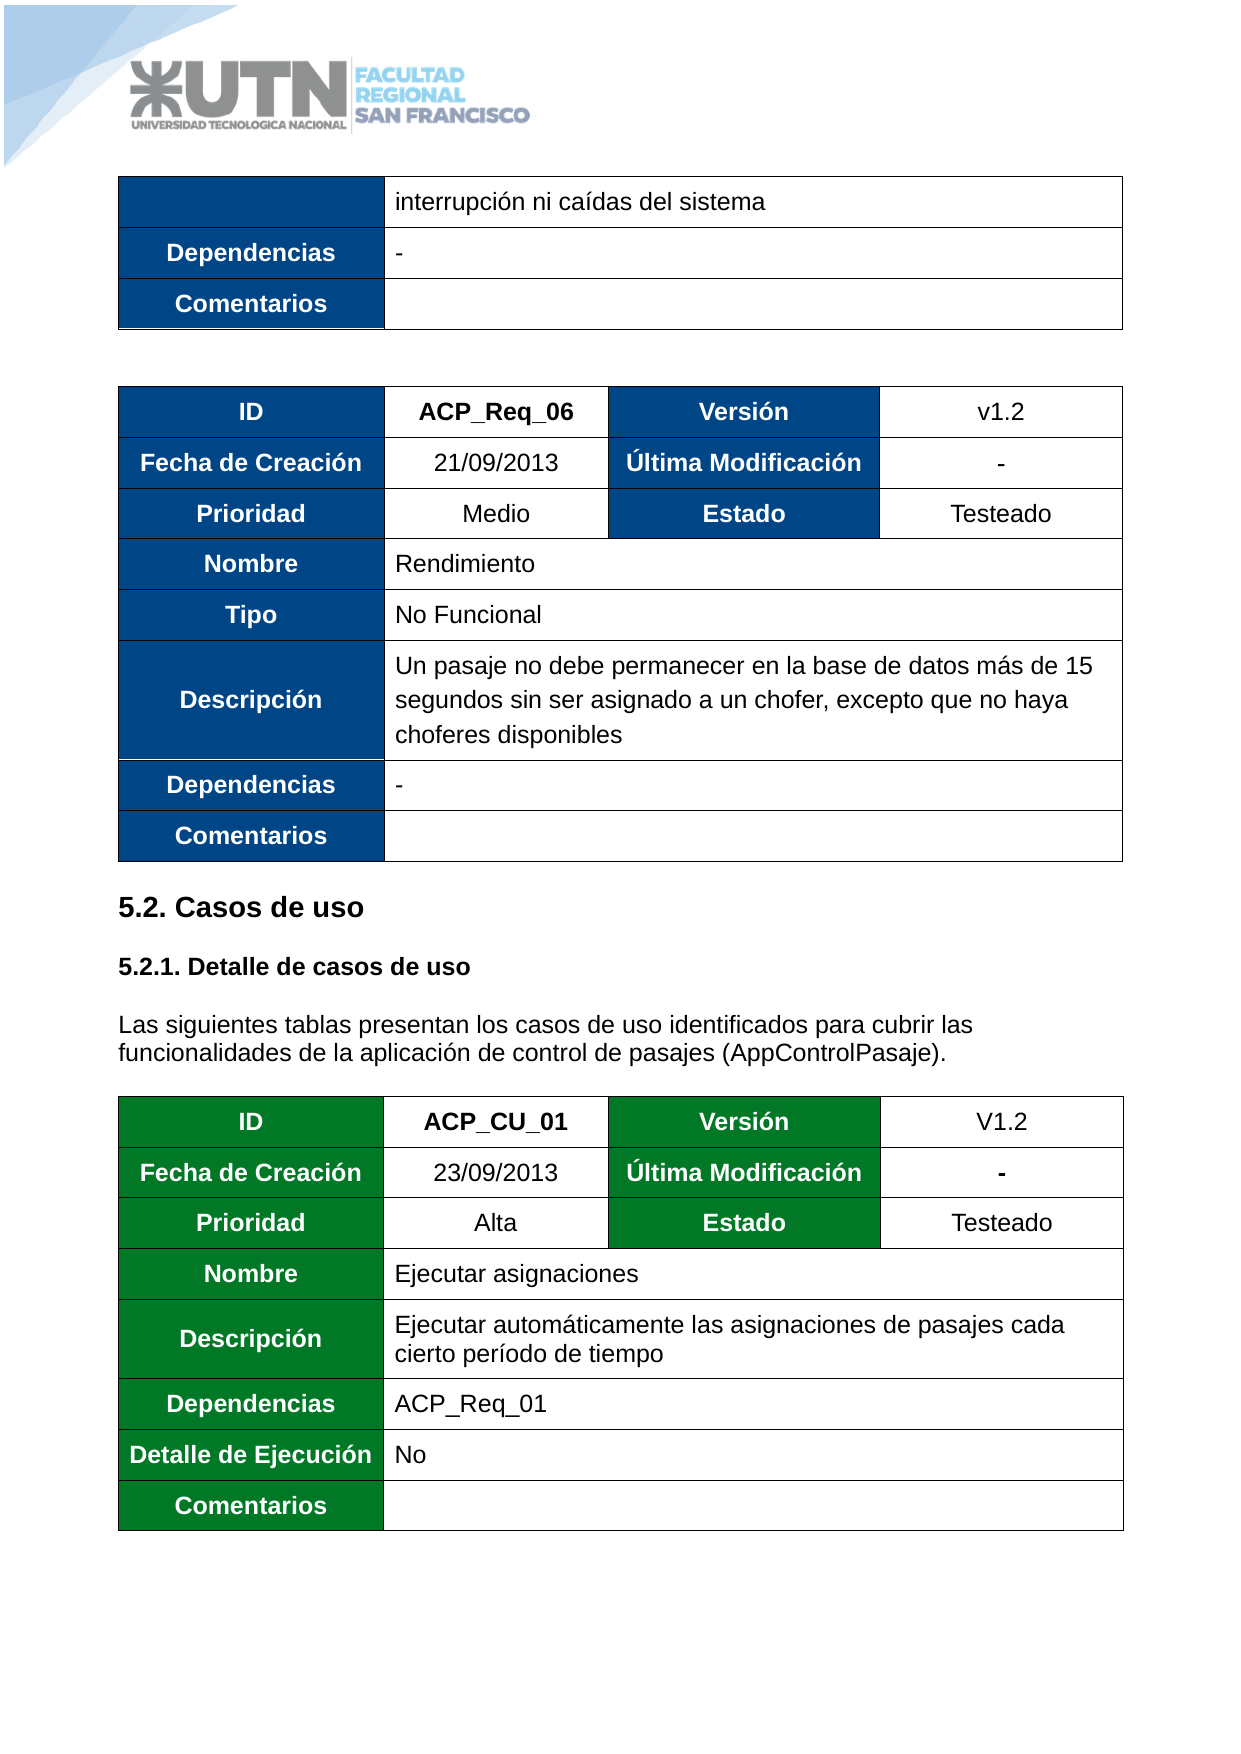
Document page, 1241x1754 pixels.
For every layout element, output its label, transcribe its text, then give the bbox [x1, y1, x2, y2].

table_cell Nombre [119, 539, 384, 589]
table_cell Medio [385, 489, 608, 538]
table_header ACP_CU_01 [384, 1097, 608, 1147]
table_cell Ejecutar automáticamente las asignaciones de pasajes cada cierto período de tiempo [384, 1300, 1123, 1378]
table_cell [385, 811, 1122, 861]
table_header v1.2 [880, 387, 1122, 437]
table_cell Nombre [119, 1249, 383, 1299]
text 5.2.1. Detalle de casos de uso [118, 952, 1122, 981]
table_cell Dependencias [119, 228, 384, 278]
table_cell Un pasaje no debe permanecer en la base de datos más de 15 segundos sin ser asignado a un chofer, excepto que no haya choferes disponibles [385, 641, 1122, 759]
table_cell Fecha de Creación [119, 438, 384, 488]
table_cell Dependencias [119, 761, 384, 810]
table_cell - [880, 438, 1122, 488]
table_cell [385, 279, 1122, 328]
table_cell Última Modificación [609, 438, 879, 488]
table_cell Prioridad [119, 1198, 383, 1248]
table_header V1.2 [881, 1097, 1123, 1147]
table_cell [119, 177, 384, 227]
table_cell ACP_Req_01 [384, 1379, 1123, 1429]
table_cell Descripción [119, 1300, 383, 1378]
text 5.2. Casos de uso [118, 890, 1122, 923]
table_cell Testeado [881, 1198, 1123, 1248]
table_cell [384, 1481, 1123, 1530]
table_header Versión [609, 1097, 880, 1147]
picture [3, 5, 532, 169]
table_cell Prioridad [119, 489, 384, 538]
table_cell Descripción [119, 641, 384, 759]
table_cell Fecha de Creación [119, 1148, 383, 1197]
table_header ID [119, 387, 384, 437]
table_cell Última Modificación [609, 1148, 880, 1197]
table_cell Tipo [119, 590, 384, 640]
table_cell - [385, 761, 1122, 810]
table_cell Estado [609, 489, 879, 538]
table_cell Rendimiento [385, 539, 1122, 589]
table_cell No Funcional [385, 590, 1122, 640]
table_header Versión [609, 387, 879, 437]
table_cell - [881, 1148, 1123, 1197]
table_cell No [384, 1430, 1123, 1480]
table_cell Detalle de Ejecución [119, 1430, 383, 1480]
table_cell Alta [384, 1198, 608, 1248]
table_cell Comentarios [119, 279, 384, 328]
table_cell Dependencias [119, 1379, 383, 1429]
table_cell Comentarios [119, 811, 384, 861]
text Las siguientes tablas presentan los casos de uso identificados para cubrir las funcionalidades de la aplicación de control de pasajes (AppControlPasaje). [118, 1009, 1122, 1067]
table_cell - [385, 228, 1122, 278]
table_cell Estado [609, 1198, 880, 1248]
table_cell interrupción ni caídas del sistema [385, 177, 1122, 227]
table_header ACP_Req_06 [385, 387, 608, 437]
table_cell Ejecutar asignaciones [384, 1249, 1123, 1299]
table_cell Testeado [880, 489, 1122, 538]
table_cell 21/09/2013 [385, 438, 608, 488]
table_cell Comentarios [119, 1481, 383, 1530]
table_cell 23/09/2013 [384, 1148, 608, 1197]
table_header ID [119, 1097, 383, 1147]
